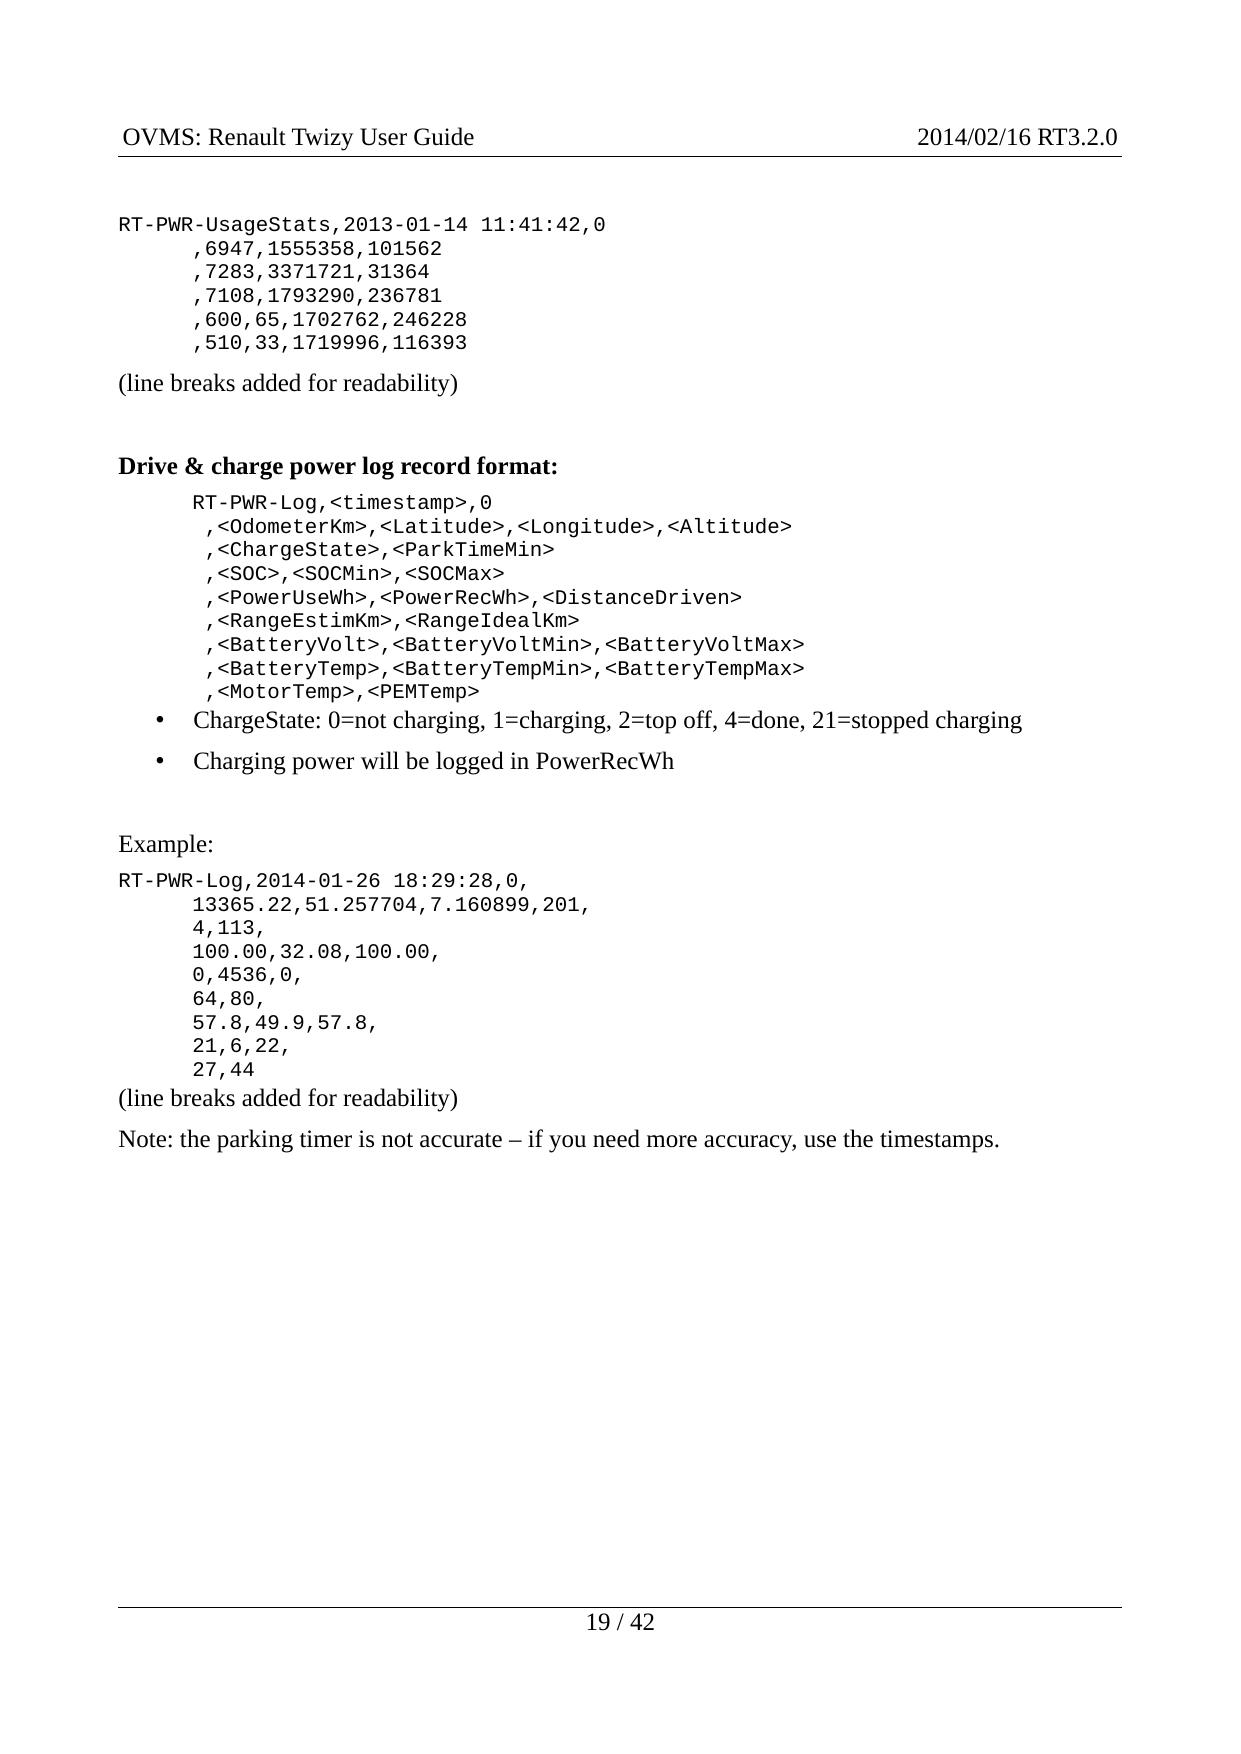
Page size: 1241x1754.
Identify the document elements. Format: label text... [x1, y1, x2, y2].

text Note: the parking timer is not accurate – if you need more accuracy, use the timestamps. [118, 1124, 1122, 1153]
text ,<BatteryTemp>,<BatteryTempMin>,<BatteryTempMax> [192, 658, 1122, 681]
text Example: [118, 829, 1122, 857]
text ,<ChargeState>,<ParkTimeMin> [192, 539, 1122, 563]
text RT-PWR-Log,<timestamp>,0 [192, 492, 1122, 516]
text (line breaks added for readability) [118, 368, 1122, 397]
text Drive & charge power log record format: [118, 451, 1122, 479]
text ,<PowerUseWh>,<PowerRecWh>,<DistanceDriven> [192, 587, 1122, 610]
text ,<MotorTemp>,<PEMTemp> [192, 681, 1122, 705]
text ,<OdometerKm>,<Latitude>,<Longitude>,<Altitude> [192, 516, 1122, 539]
text ,<SOC>,<SOCMin>,<SOCMax> [192, 563, 1122, 587]
text ,<BatteryVolt>,<BatteryVoltMin>,<BatteryVoltMax> [192, 634, 1122, 658]
text ,<RangeEstimKm>,<RangeIdealKm> [192, 610, 1122, 634]
list ChargeState: 0=not charging, 1=charging, 2=top off, 4=done, 21=stopped charging [156, 705, 1122, 734]
text RT-PWR-Log,2014-01-26 18:29:28,0, 13365.22,51.257704,7.160899,201, 4,113, 100.00,32.08,100.00, 0,4536,0, 64,80, 57.8,49.9,57.8, 21,6,22, 27,44 (line breaks added for readability) [118, 870, 1122, 1111]
text RT-PWR-UsageStats,2013-01-14 11:41:42,0 ,6947,1555358,101562 ,7283,3371721,31364 ,7108,1793290,236781 ,600,65,1702762,246228 ,510,33,1719996,116393 [118, 214, 1122, 356]
list Charging power will be logged in PowerRecWh [156, 746, 1122, 775]
